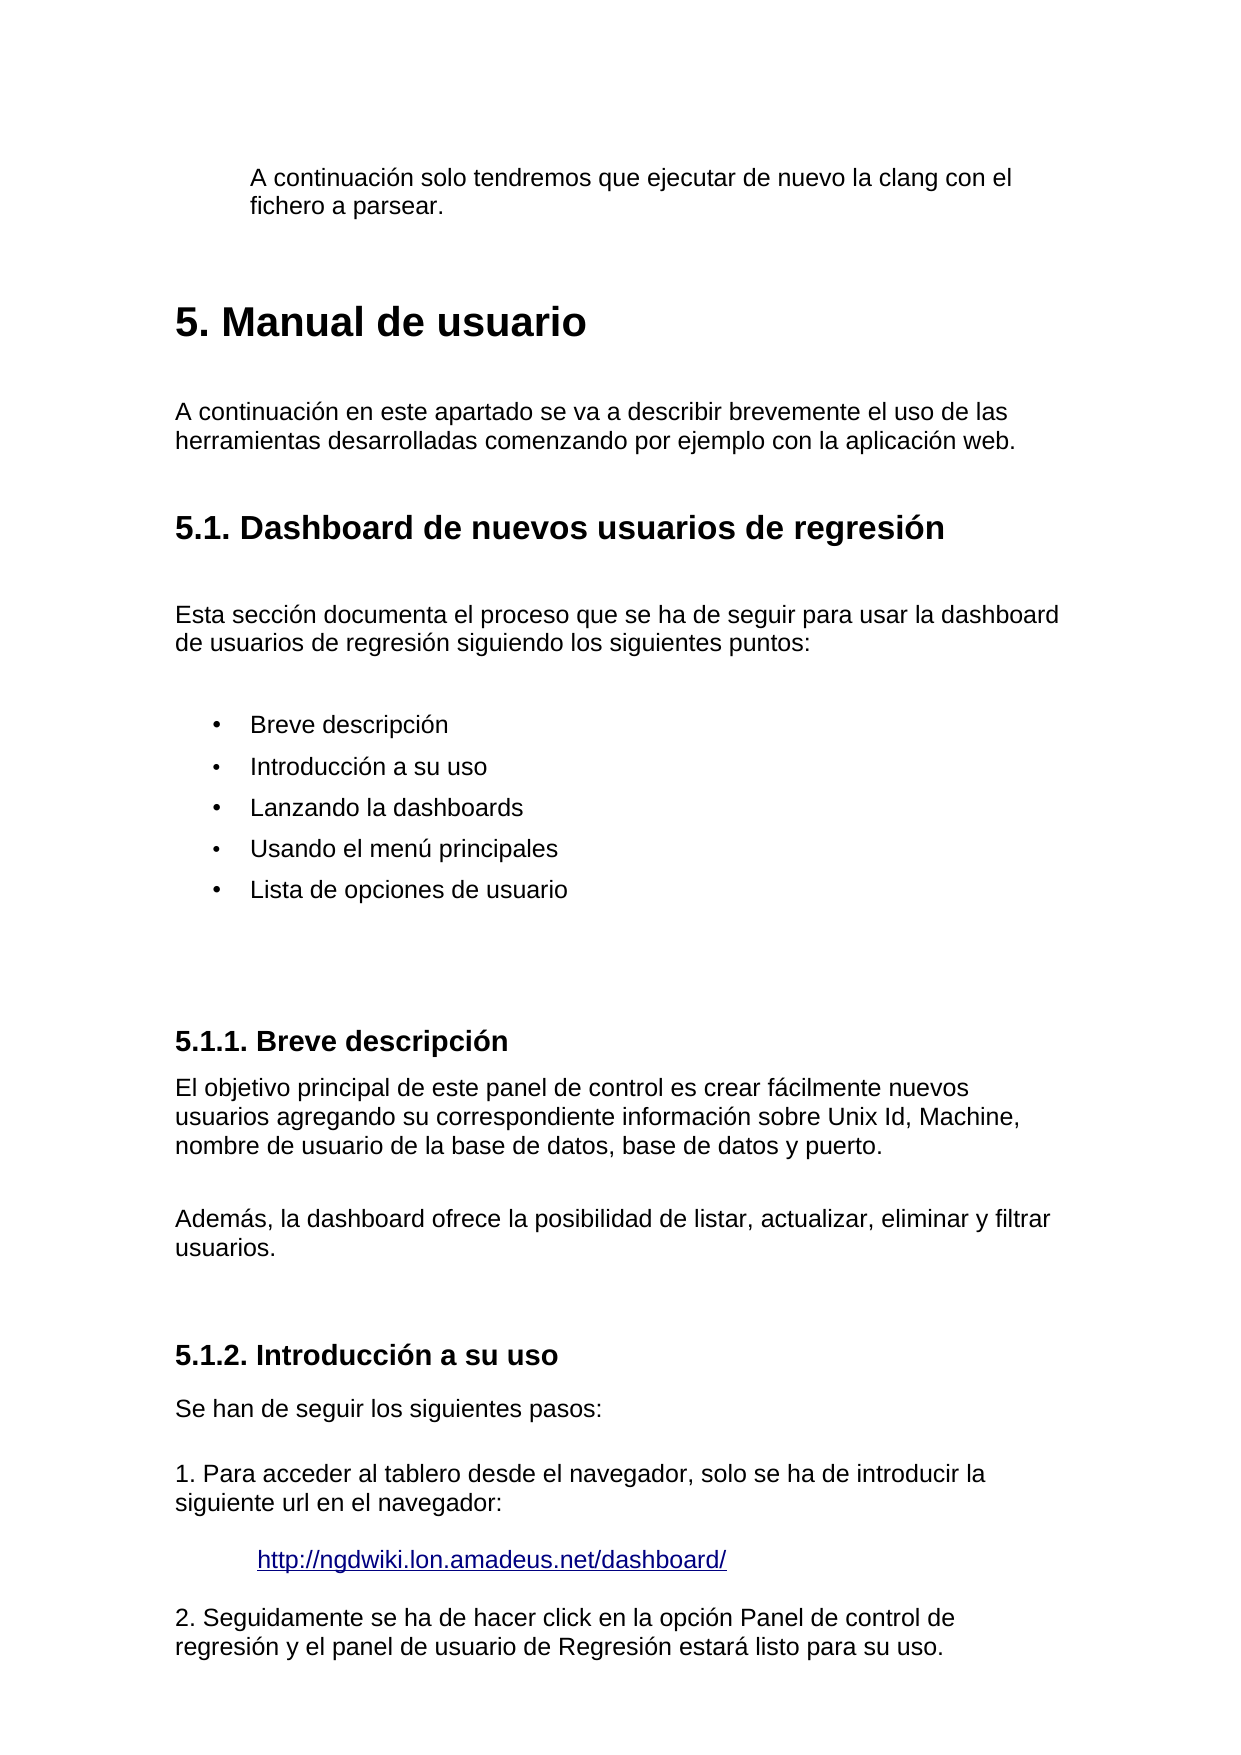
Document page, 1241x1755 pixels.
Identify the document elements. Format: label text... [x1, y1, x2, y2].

list Usando el menú principales [212, 834, 1065, 863]
text A continuación solo tendremos que ejecutar de nuevo la clang con el fichero a parsear. [250, 162, 1065, 220]
text A continuación en este apartado se va a describir brevemente el uso de las herramientas desarrolladas comenzando por ejemplo con la aplicación web. [175, 397, 1065, 454]
list Introducción a su uso [212, 752, 1065, 780]
subtitle 5.1.1. Breve descripción [175, 1024, 1065, 1057]
list Lanzando la dashboards [212, 793, 1065, 822]
list Lista de opciones de usuario [212, 875, 1065, 904]
text http://ngdwiki.lon.amadeus.net/dashboard/ [175, 1545, 1065, 1574]
text Además, la dashboard ofrece la posibilidad de listar, actualizar, eliminar y filtrar usuarios. [175, 1204, 1065, 1261]
subtitle Se han de seguir los siguientes pasos: [175, 1394, 1065, 1423]
text 5. Manual de usuario [175, 298, 1065, 346]
text 5.1. Dashboard de nuevos usuarios de regresión [175, 508, 1065, 547]
text 1. Para acceder al tablero desde el navegador, solo se ha de introducir la siguiente url en el navegador: [175, 1459, 1065, 1516]
text El objetivo principal de este panel de control es crear fácilmente nuevos usuarios agregando su correspondiente información sobre Unix Id, Machine, nombre de usuario de la base de datos, base de datos y puerto. [175, 1073, 1065, 1159]
text Esta sección documenta el proceso que se ha de seguir para usar la dashboard de usuarios de regresión siguiendo los siguientes puntos: [175, 600, 1065, 657]
text 2. Seguidamente se ha de hacer click en la opción Panel de control de regresión y el panel de usuario de Regresión estará listo para su uso. [175, 1603, 1065, 1660]
list Breve descripción [212, 710, 1065, 739]
subtitle 5.1.2. Introducción a su uso [175, 1338, 1065, 1371]
